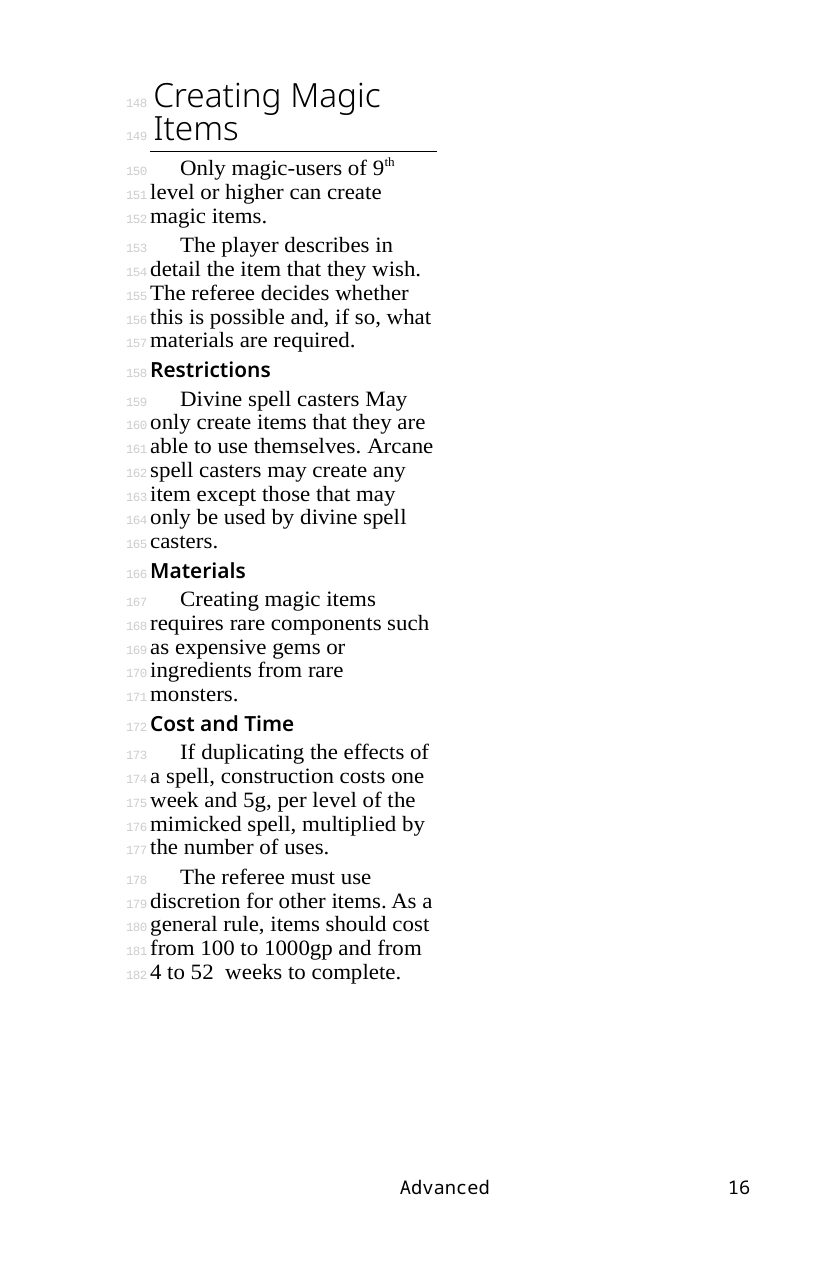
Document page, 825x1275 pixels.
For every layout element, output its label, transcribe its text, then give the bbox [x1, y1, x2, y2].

text Creating magic items requires rare components such as expensive gems or ingredients from rare monsters. [150, 588, 437, 706]
text The player describes in detail the item that they wish. The referee decides whether this is possible and, if so, what materials are required. [150, 234, 437, 353]
subtitle Materials [150, 556, 437, 585]
text Only magic-users of 9th level or higher can create magic items. [150, 157, 437, 228]
text Divine spell casters May only create items that they are able to use themselves. Arcane spell casters may create any item except those that may only be used by divine spell casters. [150, 387, 437, 553]
subtitle Cost and Time [150, 709, 437, 738]
subtitle Restrictions [150, 356, 437, 384]
subtitle Creating Magic Items [150, 75, 437, 151]
text The referee must use discretion for other items. As a general rule, items should cost from 100 to 1000gp and from 4 to 52 weeks to complete. [150, 866, 437, 984]
text If duplicating the effects of a spell, construction costs one week and 5g, per level of the mimicked spell, multiplied by the number of uses. [150, 741, 437, 859]
